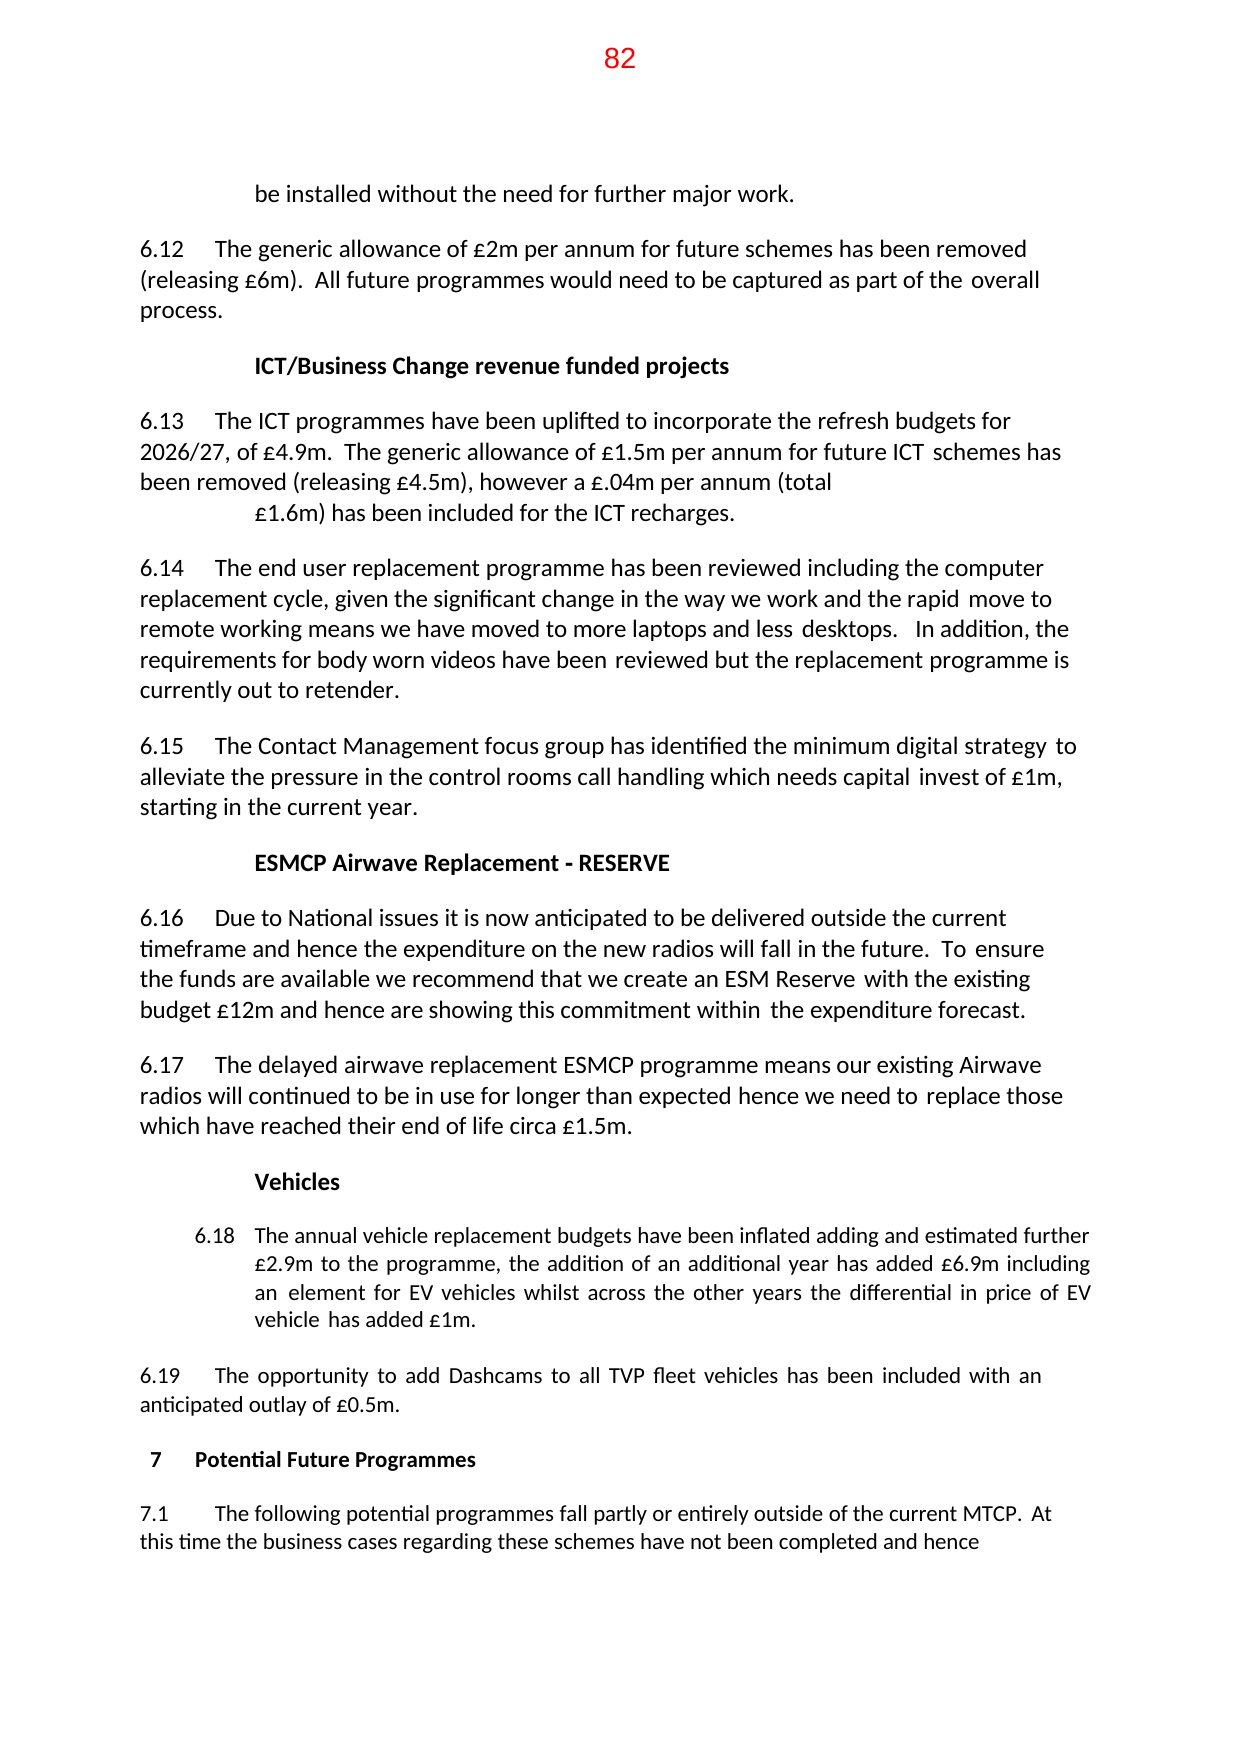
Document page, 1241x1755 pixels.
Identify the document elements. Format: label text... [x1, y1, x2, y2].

text £2.9m to the programme, the addition of an additional year has added £6.9m including an element for EV vehicles whilst across the other years the differential in price of EV vehicle has added £1m. [254, 1249, 1091, 1334]
list The opportunity to add Dashcams to all TVP fleet vehicles has been included with an anticipated outlay of £0.5m. [139, 1362, 1086, 1418]
text Vehicles [254, 1166, 1103, 1197]
text be installed without the need for further major work. [254, 178, 1103, 208]
text ICT/Business Change revenue funded projects [254, 350, 1103, 381]
list The end user replacement programme has been reviewed including the computer replacement cycle, given the significant change in the way we work and the rapid move to remote working means we have moved to more laptops and less desktops. In addition, the requirements for body worn videos have been reviewed but the replacement programme is currently out to retender. [139, 553, 1087, 705]
list Due to National issues it is now anticipated to be delivered outside the current timeframe and hence the expenditure on the new radios will fall in the future. To ensure the funds are available we recommend that we create an ESM Reserve with the existing budget £12m and hence are showing this commitment within the expenditure forecast. [139, 902, 1084, 1024]
text £1.6m) has been included for the ICT recharges. [254, 497, 1103, 528]
list Potential Future Programmes [150, 1446, 1103, 1474]
list The annual vehicle replacement budgets have been inflated adding and estimated further [194, 1222, 1103, 1249]
text ESMCP Airwave Replacement ‐ RESERVE [254, 847, 1103, 877]
list The delayed airwave replacement ESMCP programme means our existing Airwave radios will continued to be in use for longer than expected hence we need to replace those which have reached their end of life circa £1.5m. [139, 1049, 1087, 1141]
list The generic allowance of £2m per annum for future schemes has been removed (releasing £6m). All future programmes would need to be captured as part of the overall process. [139, 233, 1083, 325]
list The following potential programmes fall partly or entirely outside of the current MTCP. At this time the business cases regarding these schemes have not been completed and hence [139, 1499, 1084, 1555]
list The ICT programmes have been uplifted to incorporate the refresh budgets for 2026/27, of £4.9m. The generic allowance of £1.5m per annum for future ICT schemes has been removed (releasing £4.5m), however a £.04m per annum (total [139, 406, 1084, 497]
list The Contact Management focus group has identified the minimum digital strategy to alleviate the pressure in the control rooms call handling which needs capital invest of £1m, starting in the current year. [139, 730, 1088, 822]
